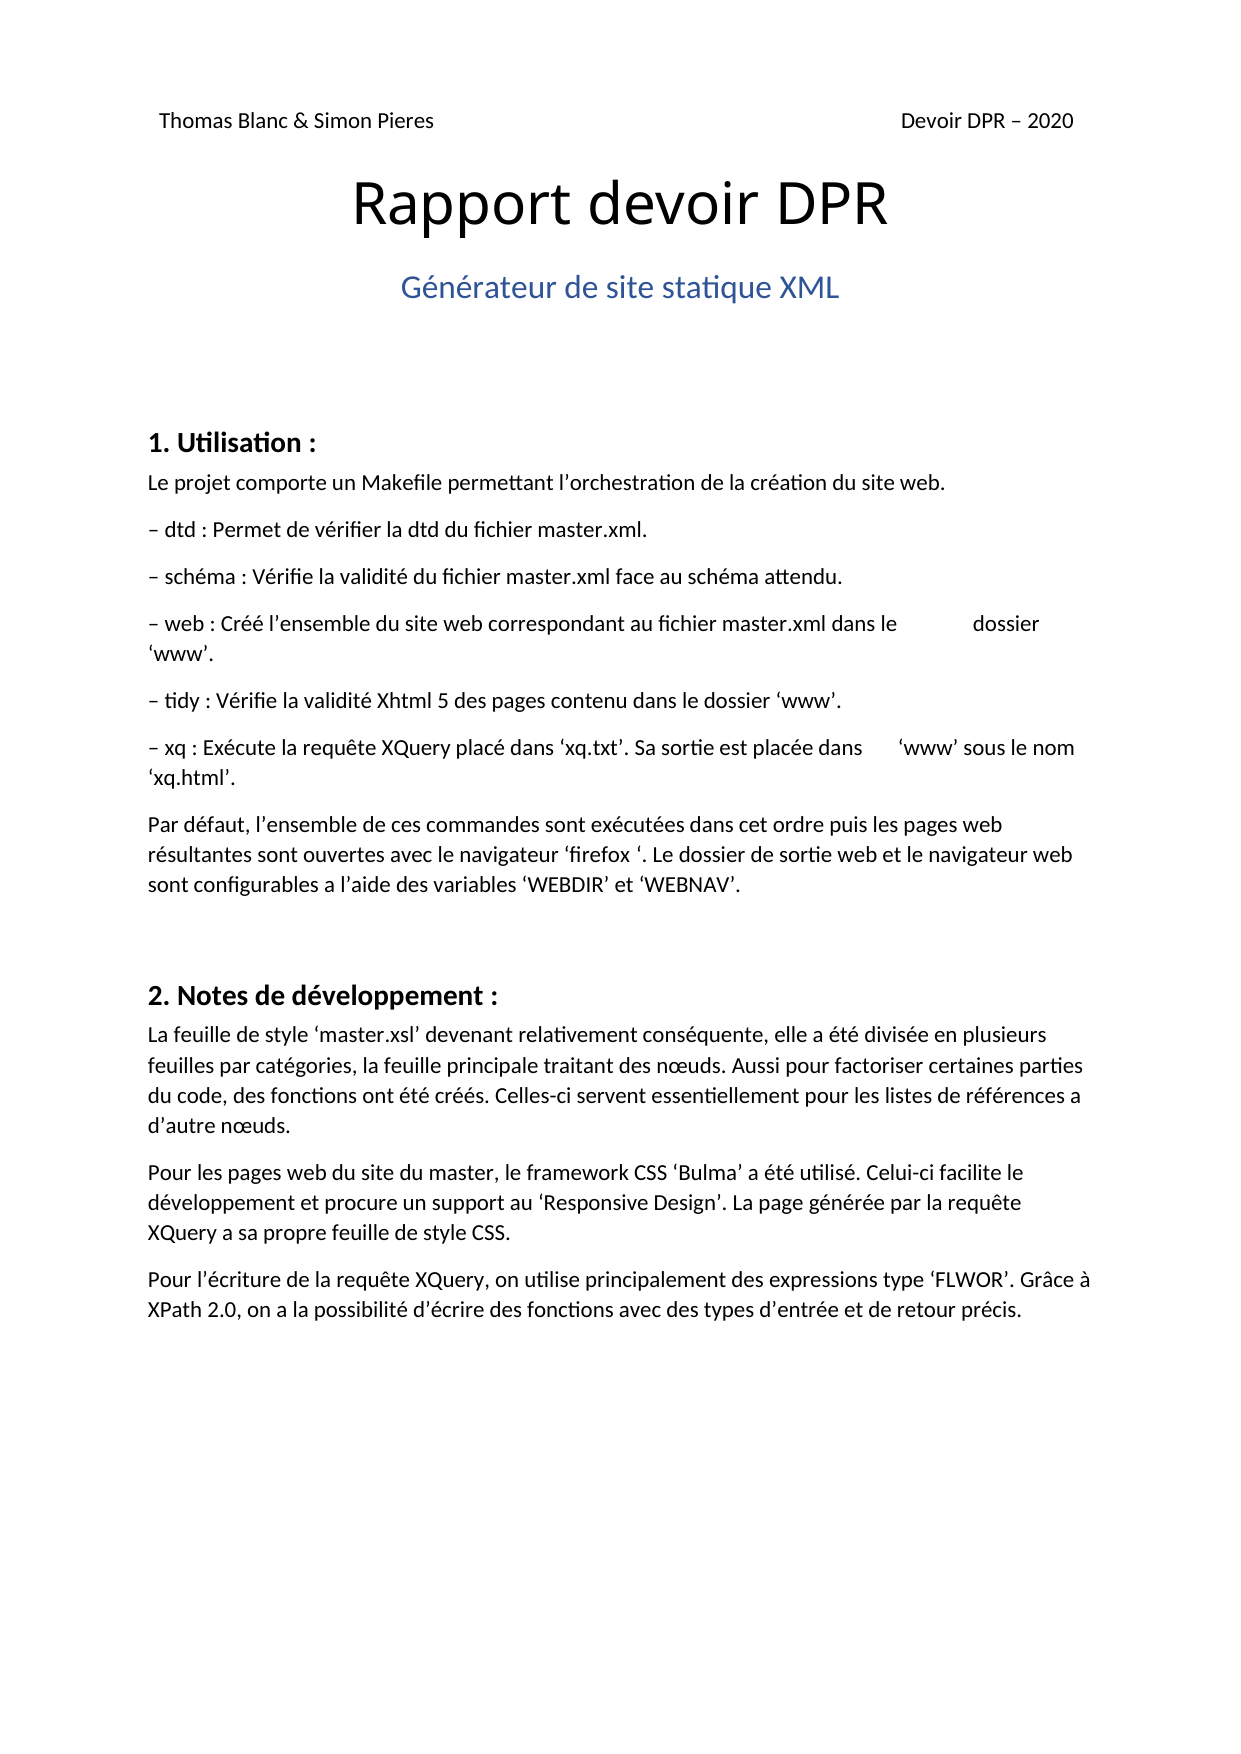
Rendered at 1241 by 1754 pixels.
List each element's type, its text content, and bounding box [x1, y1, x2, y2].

title Rapport devoir DPR [148, 162, 1093, 241]
text – xq : Exécute la requête XQuery placé dans ‘xq.txt’. Sa sortie est placée dans ‘www’ sous le nom ‘xq.html’. [148, 733, 1093, 791]
text – web : Créé l’ensemble du site web correspondant au fichier master.xml dans le dossier ‘www’. [148, 609, 1093, 667]
subtitle 2. Notes de développement : [148, 977, 1093, 1012]
subtitle Générateur de site statique XML [148, 266, 1093, 307]
text La feuille de style ‘master.xsl’ devenant relativement conséquente, elle a été divisée en plusieurs feuilles par catégories, la feuille principale traitant des nœuds. Aussi pour factoriser certaines parties du code, des fonctions ont été créés. Celles-ci servent essentiellement pour les listes de références a d’autre nœuds. [148, 1021, 1093, 1139]
text – schéma : Vérifie la validité du fichier master.xml face au schéma attendu. [148, 562, 1093, 590]
text Pour les pages web du site du master, le framework CSS ‘Bulma’ a été utilisé. Celui-ci facilite le développement et procure un support au ‘Responsive Design’. La page générée par la requête XQuery a sa propre feuille de style CSS. [148, 1158, 1093, 1247]
text Par défaut, l’ensemble de ces commandes sont exécutées dans cet ordre puis les pages web résultantes sont ouvertes avec le navigateur ‘firefox ‘. Le dossier de sortie web et le navigateur web sont configurables a l’aide des variables ‘WEBDIR’ et ‘WEBNAV’. [148, 810, 1093, 898]
text – dtd : Permet de vérifier la dtd du fichier master.xml. [148, 515, 1093, 543]
text Pour l’écriture de la requête XQuery, on utilise principalement des expressions type ‘FLWOR’. Grâce à XPath 2.0, on a la possibilité d’écrire des fonctions avec des types d’entrée et de retour précis. [148, 1265, 1093, 1324]
text – tidy : Vérifie la validité Xhtml 5 des pages contenu dans le dossier ‘www’. [148, 686, 1093, 714]
text Le projet comporte un Makefile permettant l’orchestration de la création du site web. [148, 468, 1093, 496]
subtitle 1. Utilisation : [148, 424, 1093, 460]
